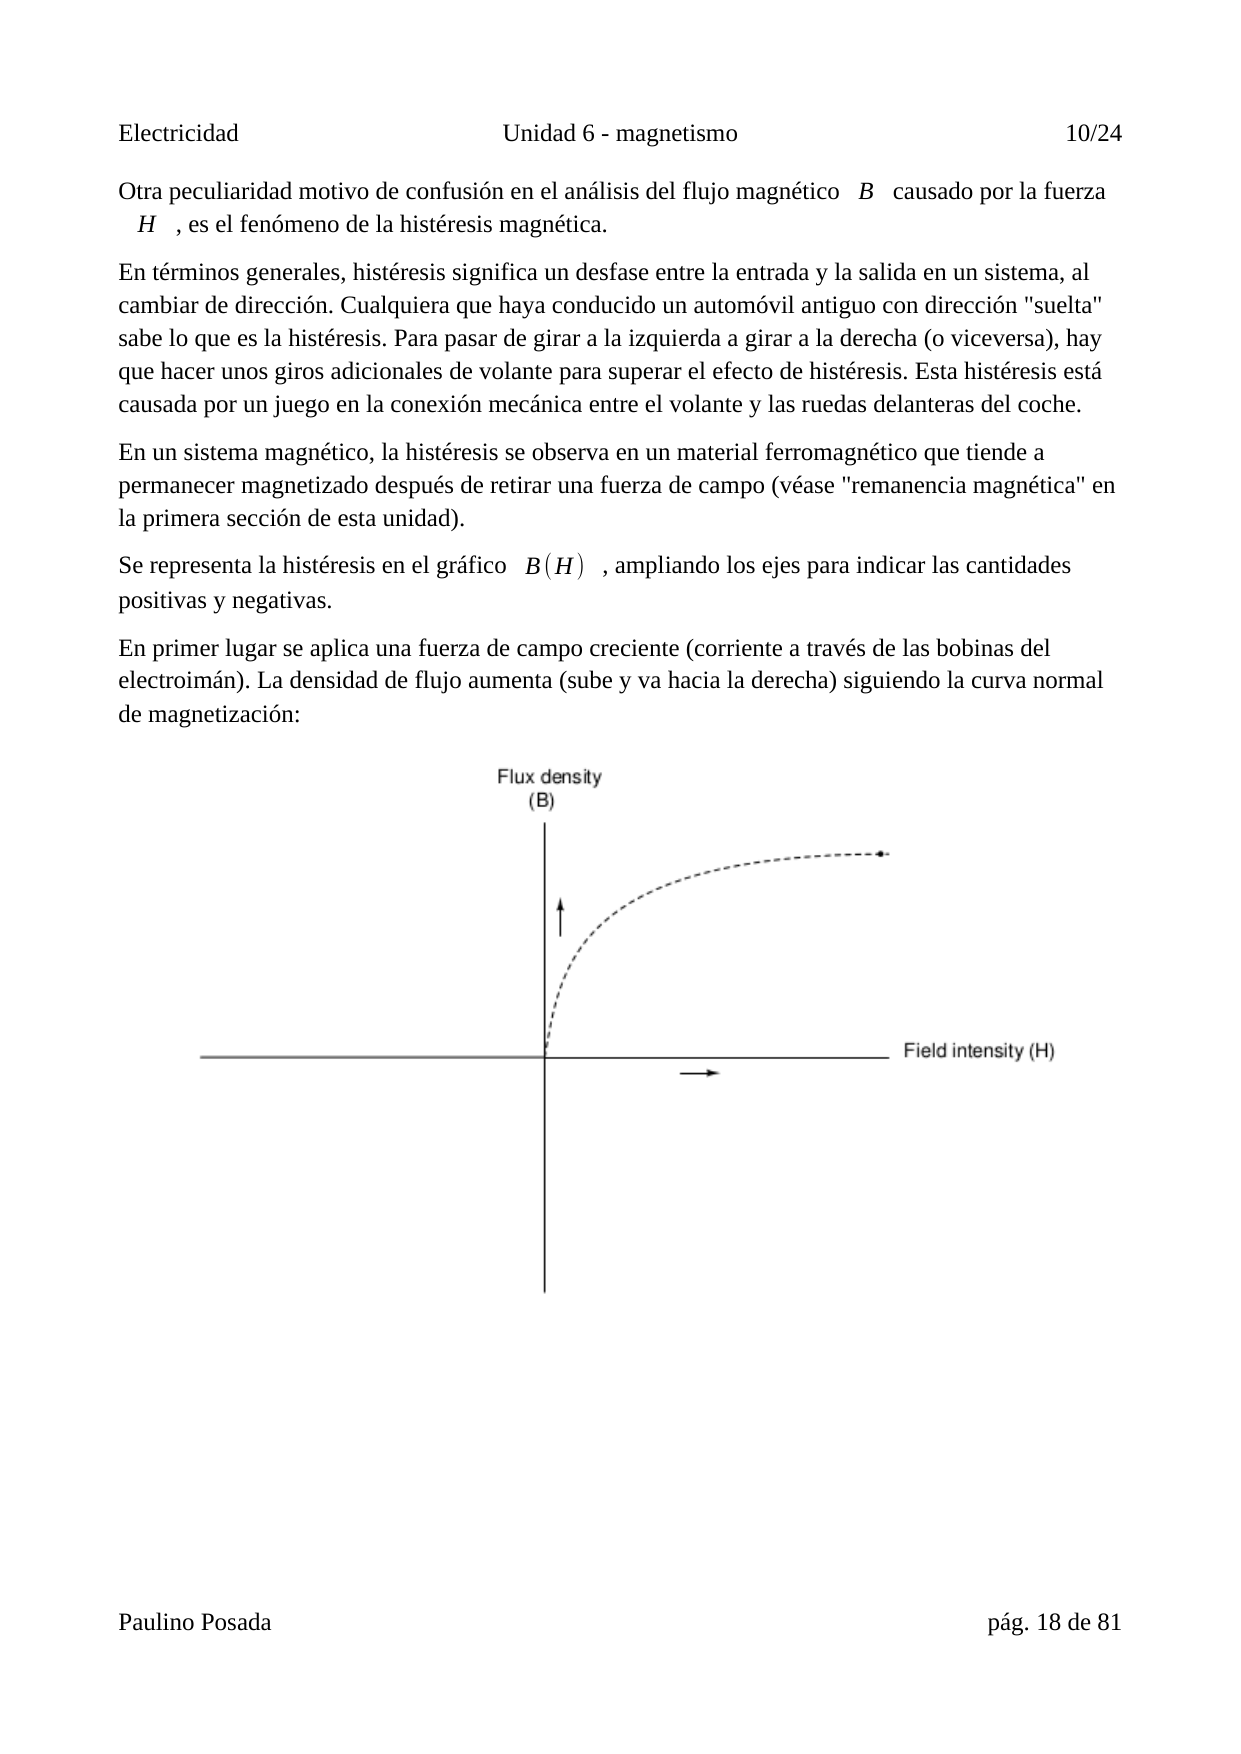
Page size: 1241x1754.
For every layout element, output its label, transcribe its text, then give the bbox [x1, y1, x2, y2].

text Se representa la histéresis en el gráfico, ampliando los ejes para indicar las cantidades positivas y negativas. [118, 550, 1122, 614]
text En un sistema magnético, la histéresis se observa en un material ferromagnético que tiende a permanecer magnetizado después de retirar una fuerza de campo (véase "remanencia magnética" en la primera sección de esta unidad). [118, 437, 1122, 531]
text En términos generales, histéresis significa un desfase entre la entrada y la salida en un sistema, al cambiar de dirección. Cualquiera que haya conducido un automóvil antiguo con dirección "suelta" sabe lo que es la histéresis. Para pasar de girar a la izquierda a girar a la derecha (o viceversa), hay que hacer unos giros adicionales de volante para superar el efecto de histéresis. Esta histéresis está causada por un juego en la conexión mecánica entre el volante y las ruedas delanteras del coche. [118, 257, 1122, 418]
text En primer lugar se aplica una fuerza de campo creciente (corriente a través de las bobinas del electroimán). La densidad de flujo aumenta (sube y va hacia la derecha) siguiendo la curva normal de magnetización: [118, 633, 1122, 727]
picture [144, 746, 1096, 1311]
text Otra peculiaridad motivo de confusión en el análisis del flujo magnéticocausado por la fuerza, es el fenómeno de la histéresis magnética. [118, 176, 1122, 238]
